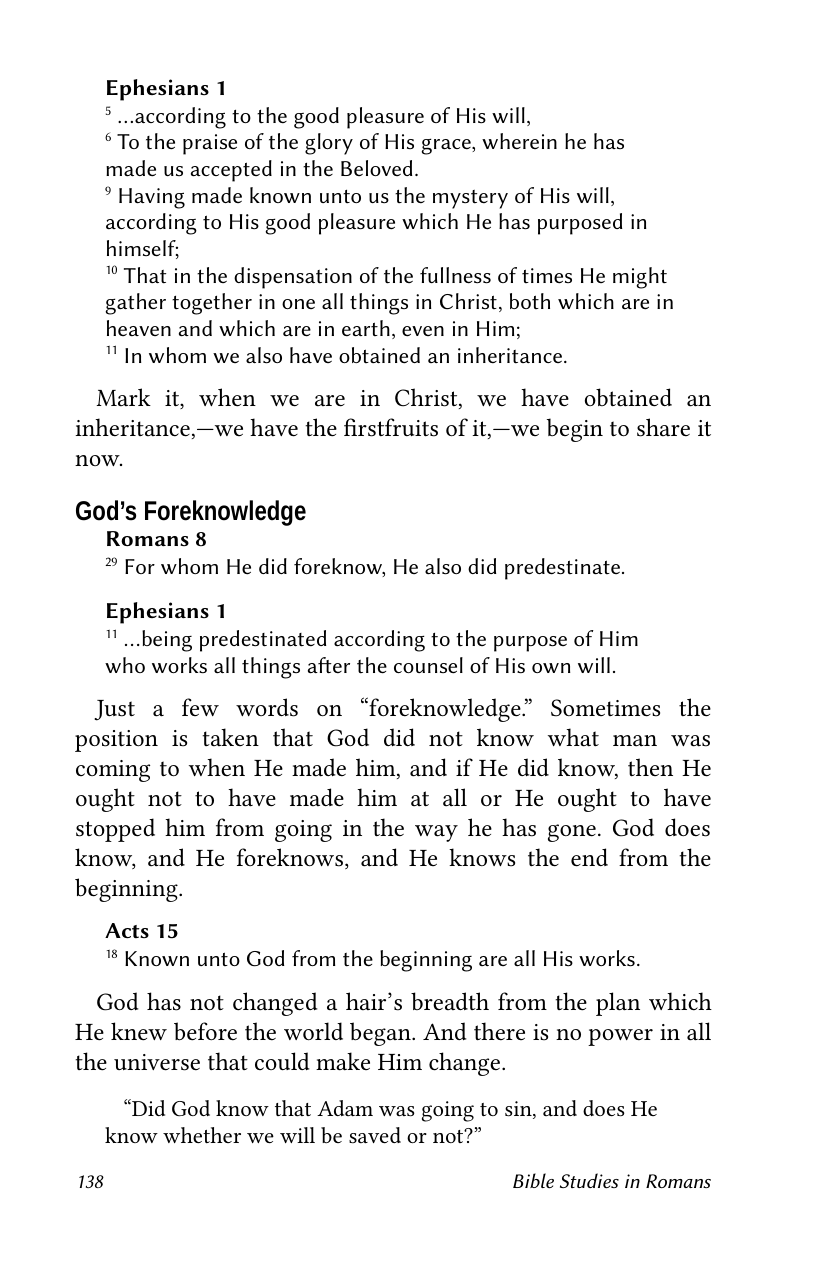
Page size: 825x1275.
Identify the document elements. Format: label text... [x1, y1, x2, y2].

text 5 ...according to the good pleasure of His will, [105, 103, 682, 129]
text Ephesians 1 [105, 75, 712, 101]
text Romans 8 [105, 526, 712, 552]
text 29 For whom He did foreknow, He also did predestinate. [105, 554, 682, 580]
text Acts 15 [105, 918, 712, 944]
text 11 In whom we also have obtained an inheritance. [105, 343, 682, 369]
text God has not changed a hair’s breadth from the plan which He knew before the world began. And there is no power in all the universe that could make Him change. [75, 988, 712, 1076]
text 6 To the praise of the glory of His grace, wherein he has made us accepted in the Beloved. [105, 129, 682, 182]
text 9 Having made known unto us the mystery of His will, according to His good pleasure which He has purposed in himself; [105, 183, 682, 262]
text 10 That in the dispensation of the fullness of times He might gather together in one all things in Christ, both which are in heaven and which are in earth, even in Him; [105, 263, 682, 342]
text Mark it, when we are in Christ, we have obtained an inheritance,—we have the firstfruits of it,—we begin to share it now. [75, 384, 712, 473]
text 18 Known unto God from the beginning are all His works. [105, 946, 682, 972]
subtitle God’s Foreknowledge [75, 495, 712, 526]
text “Did God know that Adam was going to sin, and does He know whether we will be saved or not?” [105, 1095, 682, 1149]
text 11 ...being predestinated according to the purpose of Him who works all things after the counsel of His own will. [105, 626, 682, 679]
text Ephesians 1 [105, 598, 712, 624]
text Just a few words on “foreknowledge.” Sometimes the position is taken that God did not know what man was coming to when He made him, and if He did know, then He ought not to have made him at all or He ought to have stopped him from going in the way he has gone. God does know, and He foreknows, and He knows the end from the beginning. [75, 694, 712, 902]
